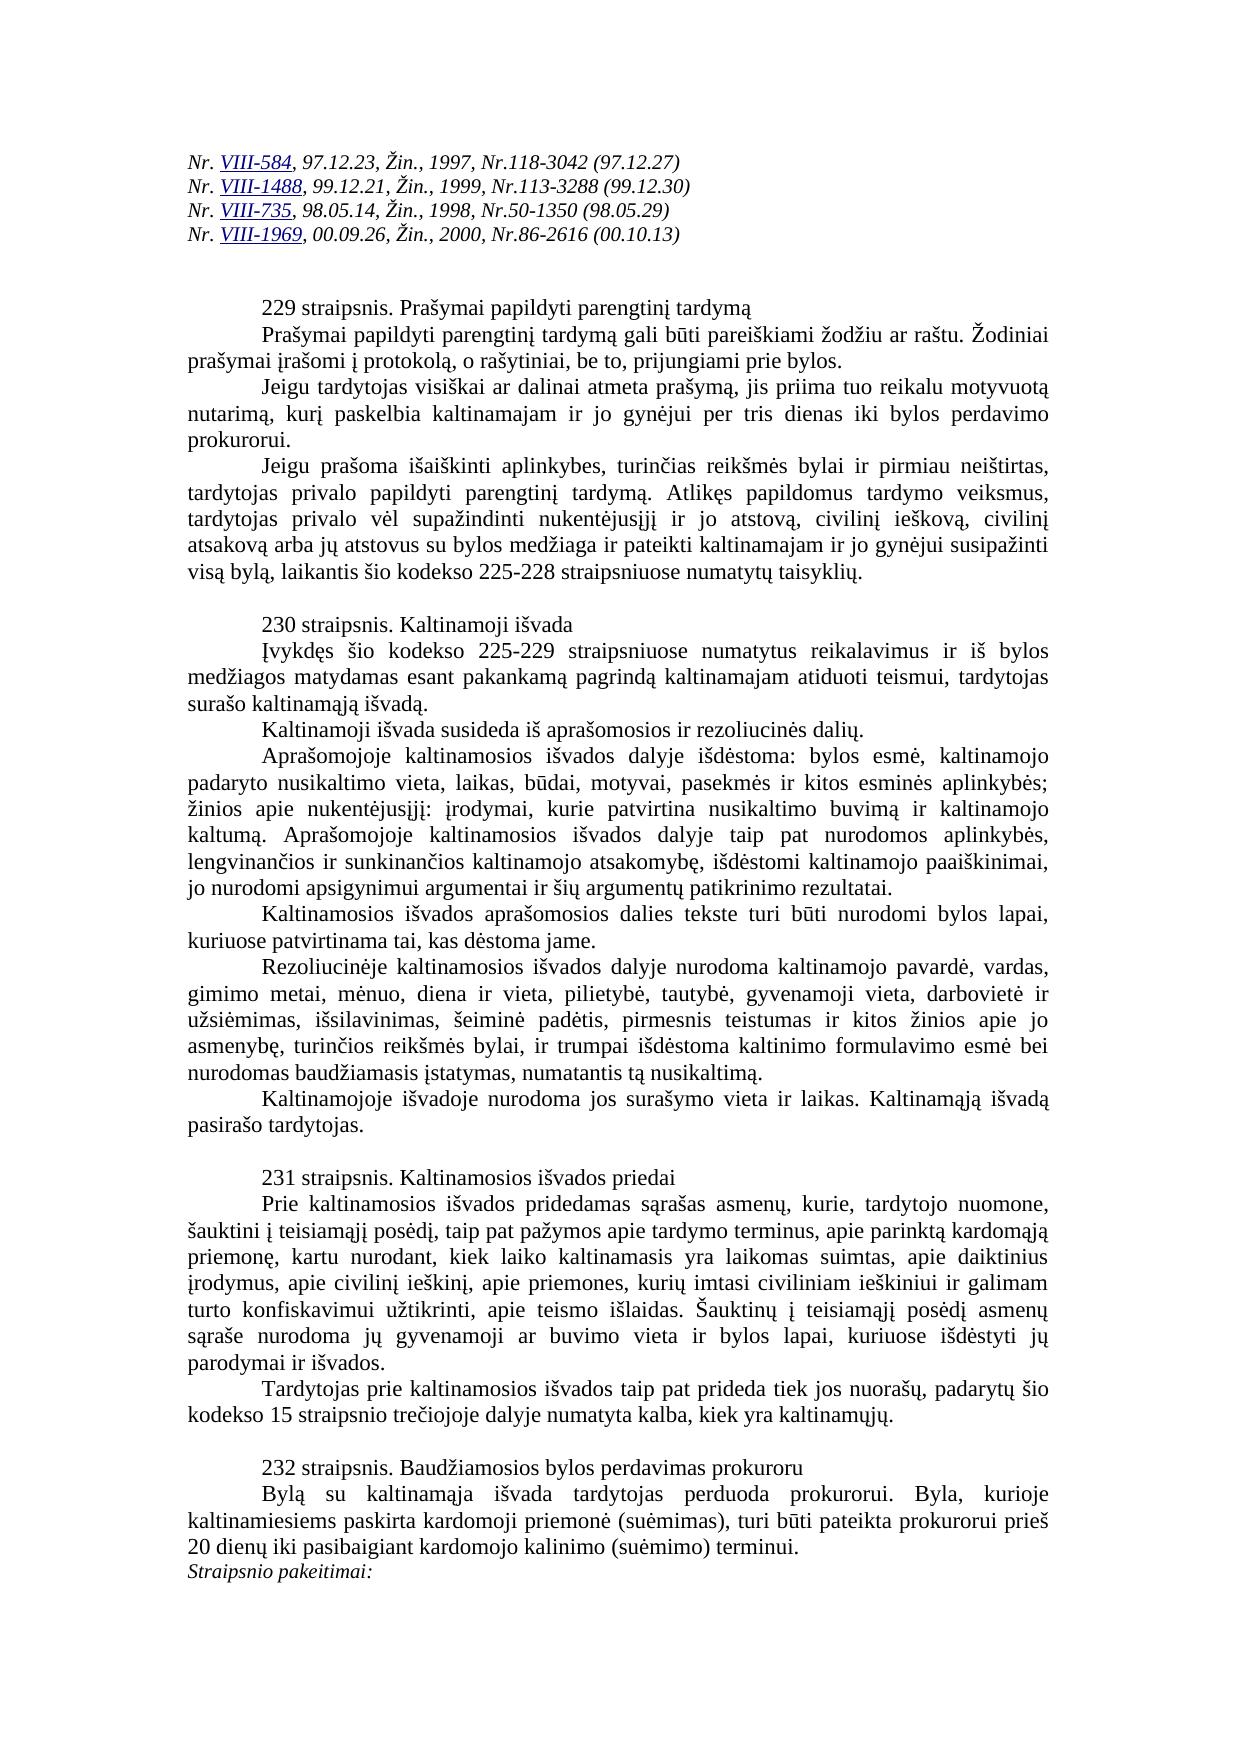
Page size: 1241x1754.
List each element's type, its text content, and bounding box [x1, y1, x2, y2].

text Jeigu tardytojas visiškai ar dalinai atmeta prašymą, jis priima tuo reikalu motyvuotą nutarimą, kurį paskelbia kaltinamajam ir jo gynėjui per tris dienas iki bylos perdavimo prokurorui. [187, 373, 1050, 452]
text Rezoliucinėje kaltinamosios išvados dalyje nurodoma kaltinamojo pavardė, vardas, gimimo metai, mėnuo, diena ir vieta, pilietybė, tautybė, gyvenamoji vieta, darbovietė ir užsiėmimas, išsilavinimas, šeiminė padėtis, pirmesnis teistumas ir kitos žinios apie jo asmenybę, turinčios reikšmės bylai, ir trumpai išdėstoma kaltinimo formulavimo esmė bei nurodomas baudžiamasis įstatymas, numatantis tą nusikaltimą. [187, 953, 1050, 1085]
text Prašymai papildyti parengtinį tardymą gali būti pareiškiami žodžiu ar raštu. Žodiniai prašymai įrašomi į protokolą, o rašytiniai, be to, prijungiami prie bylos. [187, 321, 1050, 373]
text Nr. VIII-1969, 00.09.26, Žin., 2000, Nr.86-2616 (00.10.13) [187, 222, 1050, 246]
text Aprašomojoje kaltinamosios išvados dalyje išdėstoma: bylos esmė, kaltinamojo padaryto nusikaltimo vieta, laikas, būdai, motyvai, pasekmės ir kitos esminės aplinkybės; žinios apie nukentėjusįjį: įrodymai, kurie patvirtina nusikaltimo buvimą ir kaltinamojo kaltumą. Aprašomojoje kaltinamosios išvados dalyje taip pat nurodomos aplinkybės, lengvinančios ir sunkinančios kaltinamojo atsakomybę, išdėstomi kaltinamojo paaiškinimai, jo nurodomi apsigynimui argumentai ir šių argumentų patikrinimo rezultatai. [187, 742, 1050, 901]
text Straipsnio pakeitimai: [187, 1559, 1050, 1583]
text Jeigu prašoma išaiškinti aplinkybes, turinčias reikšmės bylai ir pirmiau neištirtas, tardytojas privalo papildyti parengtinį tardymą. Atlikęs papildomus tardymo veiksmus, tardytojas privalo vėl supažindinti nukentėjusįjį ir jo atstovą, civilinį ieškovą, civilinį atsakovą arba jų atstovus su bylos medžiaga ir pateikti kaltinamajam ir jo gynėjui susipažinti visą bylą, laikantis šio kodekso 225-228 straipsniuose numatytų taisyklių. [187, 452, 1050, 584]
text 229 straipsnis. Prašymai papildyti parengtinį tardymą [187, 294, 1050, 321]
text Kaltinamoji išvada susideda iš aprašomosios ir rezoliucinės dalių. [187, 716, 1050, 742]
text Nr. VIII-584, 97.12.23, Žin., 1997, Nr.118-3042 (97.12.27) [187, 150, 1050, 174]
text Nr. VIII-735, 98.05.14, Žin., 1998, Nr.50-1350 (98.05.29) [187, 198, 1050, 222]
text Įvykdęs šio kodekso 225-229 straipsniuose numatytus reikalavimus ir iš bylos medžiagos matydamas esant pakankamą pagrindą kaltinamajam atiduoti teismui, tardytojas surašo kaltinamąją išvadą. [187, 637, 1050, 716]
text 230 straipsnis. Kaltinamoji išvada [187, 611, 1050, 637]
text Kaltinamosios išvados aprašomosios dalies tekste turi būti nurodomi bylos lapai, kuriuose patvirtinama tai, kas dėstoma jame. [187, 901, 1050, 953]
text Kaltinamojoje išvadoje nurodoma jos surašymo vieta ir laikas. Kaltinamąją išvadą pasirašo tardytojas. [187, 1085, 1050, 1138]
text 232 straipsnis. Baudžiamosios bylos perdavimas prokuroru [187, 1454, 1050, 1480]
text Prie kaltinamosios išvados pridedamas sąrašas asmenų, kurie, tardytojo nuomone, šauktini į teisiamąjį posėdį, taip pat pažymos apie tardymo terminus, apie parinktą kardomąją priemonę, kartu nurodant, kiek laiko kaltinamasis yra laikomas suimtas, apie daiktinius įrodymus, apie civilinį ieškinį, apie priemones, kurių imtasi civiliniam ieškiniui ir galimam turto konfiskavimui užtikrinti, apie teismo išlaidas. Šauktinų į teisiamąjį posėdį asmenų sąraše nurodoma jų gyvenamoji ar buvimo vieta ir bylos lapai, kuriuose išdėstyti jų parodymai ir išvados. [187, 1190, 1050, 1375]
text Tardytojas prie kaltinamosios išvados taip pat prideda tiek jos nuorašų, padarytų šio kodekso 15 straipsnio trečiojoje dalyje numatyta kalba, kiek yra kaltinamųjų. [187, 1375, 1050, 1428]
text 231 straipsnis. Kaltinamosios išvados priedai [187, 1164, 1050, 1190]
text Bylą su kaltinamąja išvada tardytojas perduoda prokurorui. Byla, kurioje kaltinamiesiems paskirta kardomoji priemonė (suėmimas), turi būti pateikta prokurorui prieš 20 dienų iki pasibaigiant kardomojo kalinimo (suėmimo) terminui. [187, 1480, 1050, 1559]
text Nr. VIII-1488, 99.12.21, Žin., 1999, Nr.113-3288 (99.12.30) [187, 174, 1050, 198]
